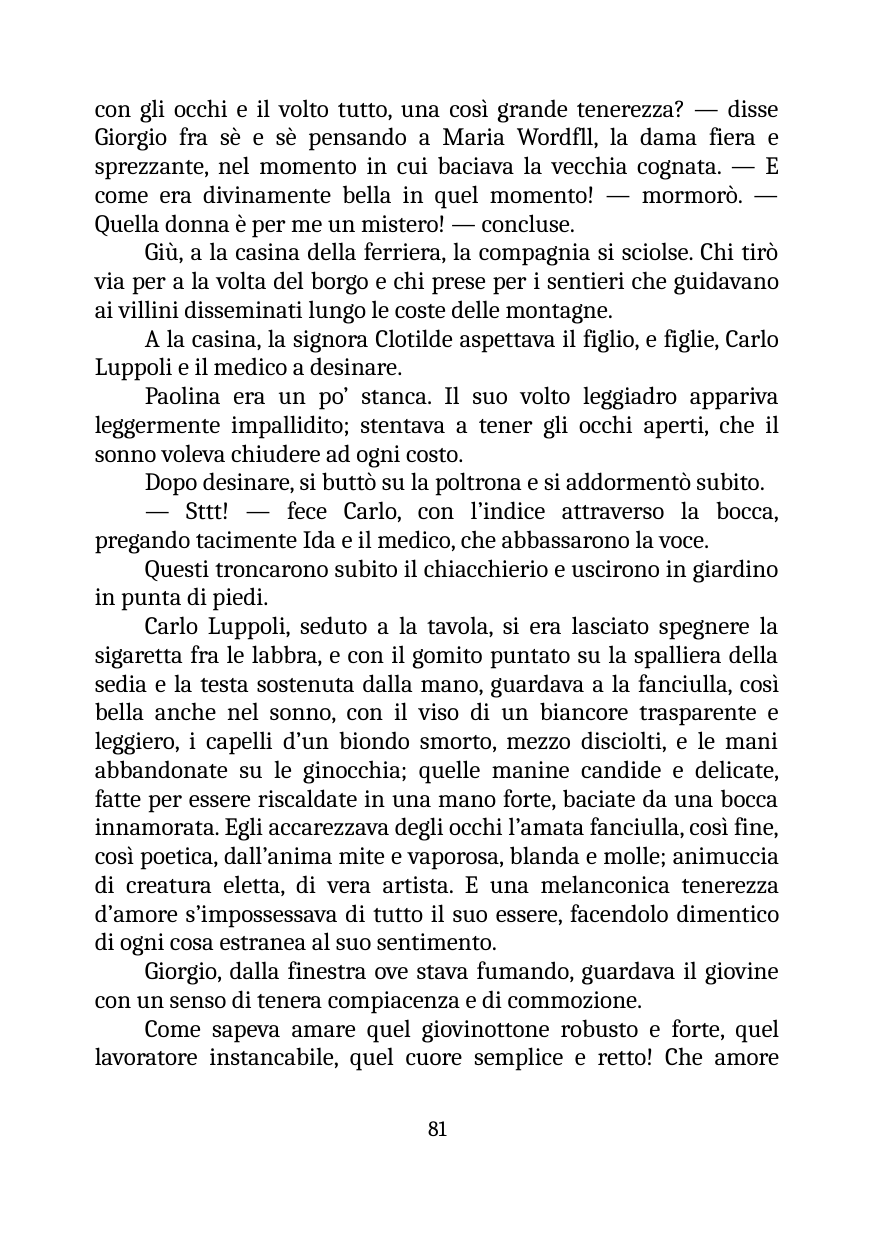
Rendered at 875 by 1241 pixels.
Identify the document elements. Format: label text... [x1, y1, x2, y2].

text A la casina, la signora Clotilde aspettava il figlio, e figlie, Carlo Luppoli e il medico a desinare. [94, 324, 779, 382]
text — Sttt! — fece Carlo, con l’indice attraverso la bocca, pregando tacimente Ida e il medico, che abbassarono la voce. [94, 497, 779, 554]
text Carlo Luppoli, seduto a la tavola, si era lasciato spegnere la sigaretta fra le labbra, e con il gomito puntato su la spalliera della sedia e la testa sostenuta dalla mano, guardava a la fanciulla, così bella anche nel sonno, con il viso di un biancore trasparente e leggiero, i capelli d’un biondo smorto, mezzo disciolti, e le mani abbandonate su le ginocchia; quelle manine candide e delicate, fatte per essere riscaldate in una mano forte, baciate da una bocca innamorata. Egli accarezzava degli occhi l’amata fanciulla, così fine, così poetica, dall’anima mite e vaporosa, blanda e molle; animuccia di creatura eletta, di vera artista. E una melanconica tenerezza d’amore s’impossessava di tutto il suo essere, facendolo dimentico di ogni cosa estranea al suo sentimento. [94, 612, 779, 957]
text Questi troncarono subito il chiacchierio e uscirono in giardino in punta di piedi. [94, 554, 779, 612]
text Giorgio, dalla finestra ove stava fumando, guardava il giovine con un senso di tenera compiacenza e di commozione. [94, 957, 779, 1014]
text Giù, a la casina della ferriera, la compagnia si sciolse. Chi tirò via per a la volta del borgo e chi prese per i sentieri che guidavano ai villini disseminati lungo le coste delle montagne. [94, 238, 779, 324]
text Paolina era un po’ stanca. Il suo volto leggiadro appariva leggermente impallidito; stentava a tener gli occhi aperti, che il sonno voleva chiudere ad ogni costo. [94, 382, 779, 468]
text Come sapeva amare quel giovinottone robusto e forte, quel lavoratore instancabile, quel cuore semplice e retto! Che amore [94, 1014, 779, 1072]
text Dopo desinare, si buttò su la poltrona e si addormentò subito. [94, 468, 779, 497]
text con gli occhi e il volto tutto, una così grande tenerezza? — disse Giorgio fra sè e sè pensando a Maria Wordfll, la dama fiera e sprezzante, nel momento in cui baciava la vecchia cognata. — E come era divinamente bella in quel momento! — mormorò. — Quella donna è per me un mistero! — concluse. [94, 94, 779, 238]
